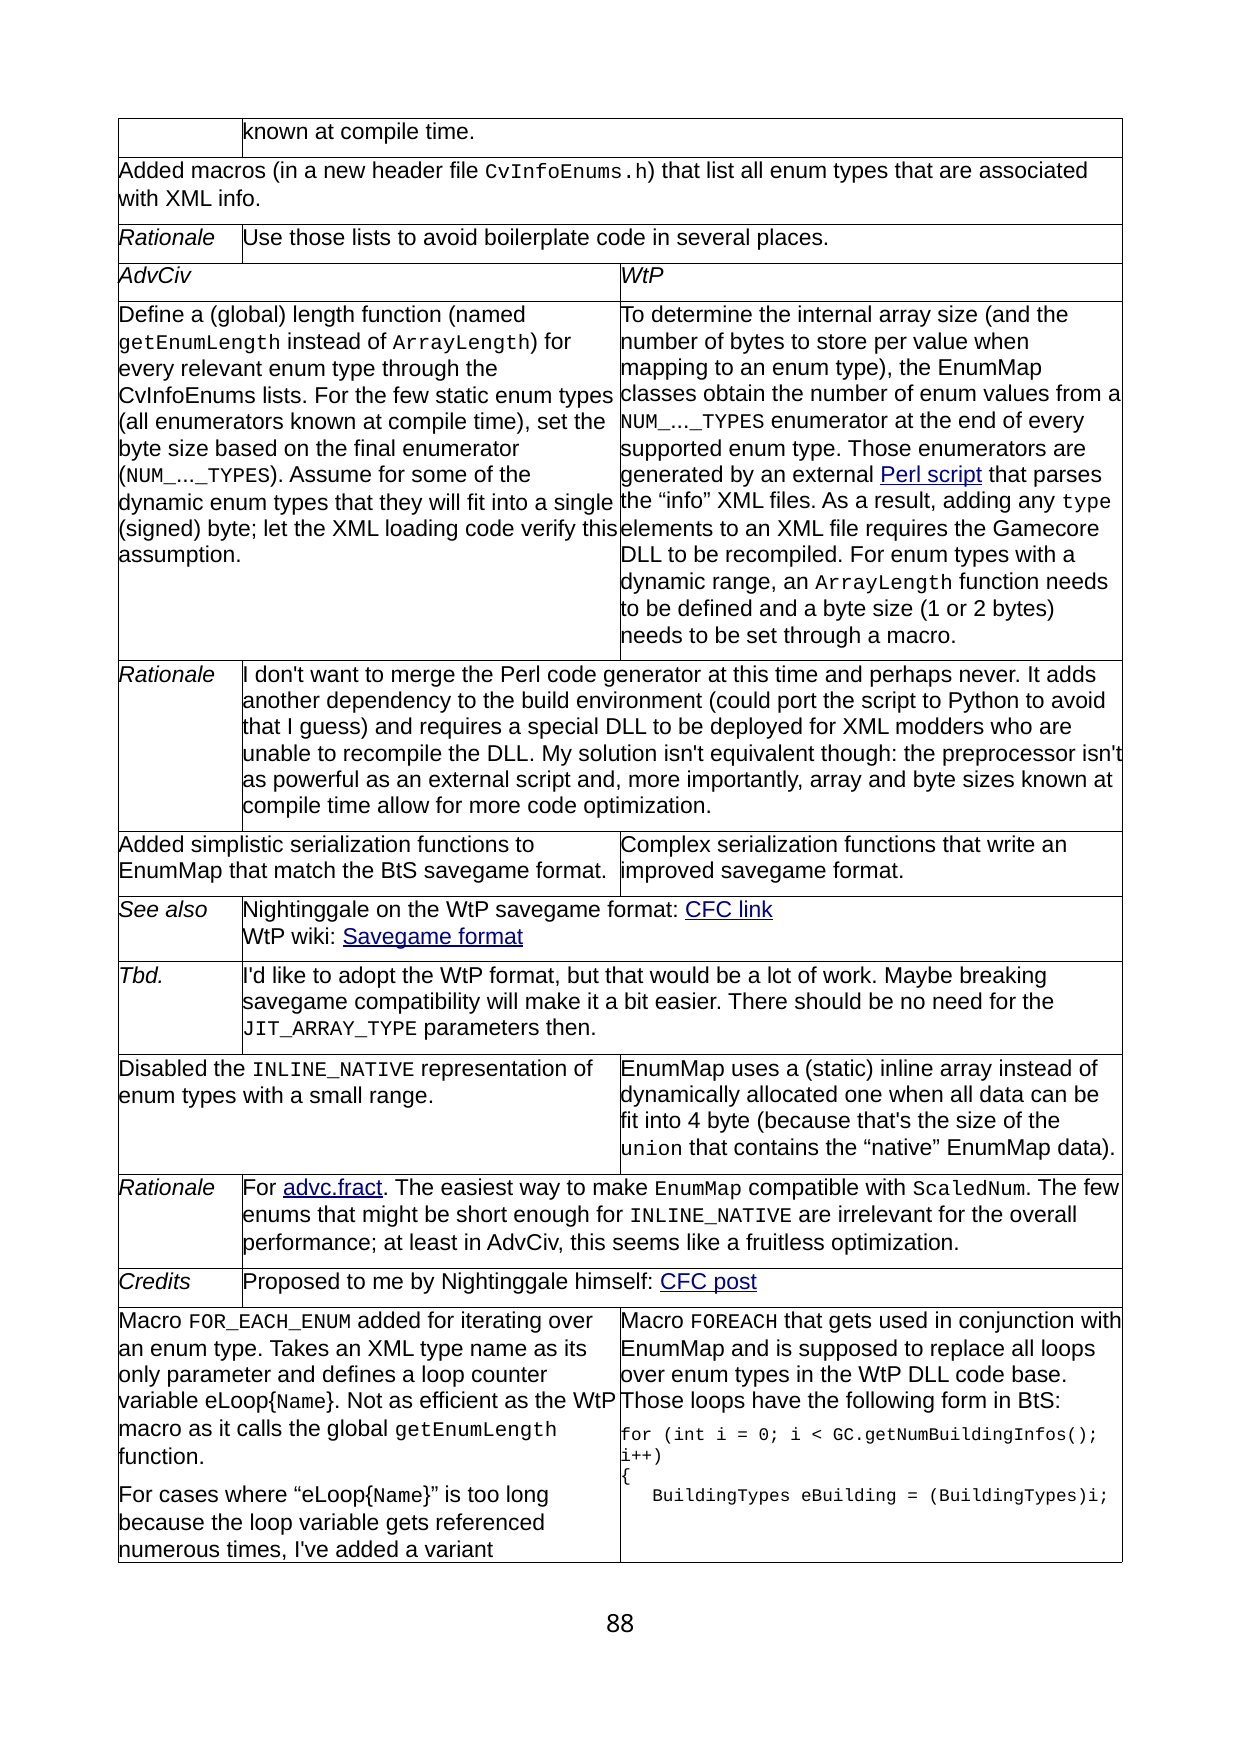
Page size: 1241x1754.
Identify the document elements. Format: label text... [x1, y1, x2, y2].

table_cell I'd like to adopt the WtP format, but that would be a lot of work. Maybe breaking savegame compatibility will make it a bit easier. There should be no need for the JIT_ARRAY_TYPE parameters then. [243, 962, 1122, 1054]
table_cell For advc.fract. The easiest way to make EnumMap compatible with ScaledNum. The few enums that might be short enough for INLINE_NATIVE are irrelevant for the overall performance; at least in AdvCiv, this seems like a fruitless optimization. [243, 1175, 1122, 1268]
table_cell Rationale [119, 661, 242, 831]
table_cell Complex serialization functions that write an improved savegame format. [621, 832, 1122, 896]
table_cell Proposed to me by Nightinggale himself: CFC post [243, 1269, 1122, 1307]
table_cell Define a (global) length function (named getEnumLength instead of ArrayLength) for every relevant enum type through the CvInfoEnums lists. For the few static enum types (all enumerators known at compile time), set the byte size based on the final enumerator (NUM_..._TYPES). Assume for some of the dynamic enum types that they will fit into a single (signed) byte; let the XML loading code verify this assumption. [119, 302, 620, 660]
table_cell Nightinggale on the WtP savegame format: CFC link WtP wiki: Savegame format [243, 897, 1122, 961]
table_cell Rationale [119, 225, 242, 262]
table_cell Added macros (in a new header file CvInfoEnums.h) that list all enum types that are associated with XML info. [119, 158, 1122, 223]
table_cell known at compile time. [243, 119, 1122, 157]
table_cell Macro FOR_EACH_ENUM added for iterating over an enum type. Takes an XML type name as its only parameter and defines a loop counter variable eLoop{Name}. Not as efficient as the WtP macro as it calls the global getEnumLength function. For cases where “eLoop{Name}” is too long because the loop variable gets referenced numerous times, I've added a variant [119, 1308, 620, 1562]
table_cell EnumMap uses a (static) inline array instead of dynamically allocated one when all data can be fit into 4 byte (because that's the size of the union that contains the “native” EnumMap data). [621, 1055, 1122, 1174]
table_cell See also [119, 897, 242, 961]
table_cell Disabled the INLINE_NATIVE representation of enum types with a small range. [119, 1055, 620, 1174]
table_cell Tbd. [119, 962, 242, 1054]
table_cell AdvCiv [119, 264, 620, 301]
table_cell To determine the internal array size (and the number of bytes to store per value when mapping to an enum type), the EnumMap classes obtain the number of enum values from a NUM_..._TYPES enumerator at the end of every supported enum type. Those enumerators are generated by an external Perl script that parses the “info” XML files. As a result, adding any type elements to an XML file requires the Gamecore DLL to be recompiled. For enum types with a dynamic range, an ArrayLength function needs to be defined and a byte size (1 or 2 bytes) needs to be set through a macro. [621, 302, 1122, 660]
table_cell I don't want to merge the Perl code generator at this time and perhaps never. It adds another dependency to the build environment (could port the script to Python to avoid that I guess) and requires a special DLL to be deployed for XML modders who are unable to recompile the DLL. My solution isn't equivalent though: the preprocessor isn't as powerful as an external script and, more importantly, array and byte sizes known at compile time allow for more code optimization. [243, 661, 1122, 831]
table_cell Rationale [119, 1175, 242, 1268]
table_cell Macro FOREACH that gets used in conjunction with EnumMap and is supposed to replace all loops over enum types in the WtP DLL code base. Those loops have the following form in BtS: for (int i = 0; i < GC.getNumBuildingInfos(); i++) { BuildingTypes eBuilding = (BuildingTypes)i; [621, 1308, 1122, 1562]
table_cell WtP [621, 264, 1122, 301]
table_cell Added simplistic serialization functions to EnumMap that match the BtS savegame format. [119, 832, 620, 896]
table_cell Use those lists to avoid boilerplate code in several places. [243, 225, 1122, 262]
table_cell [119, 119, 242, 157]
table_cell Credits [119, 1269, 242, 1307]
